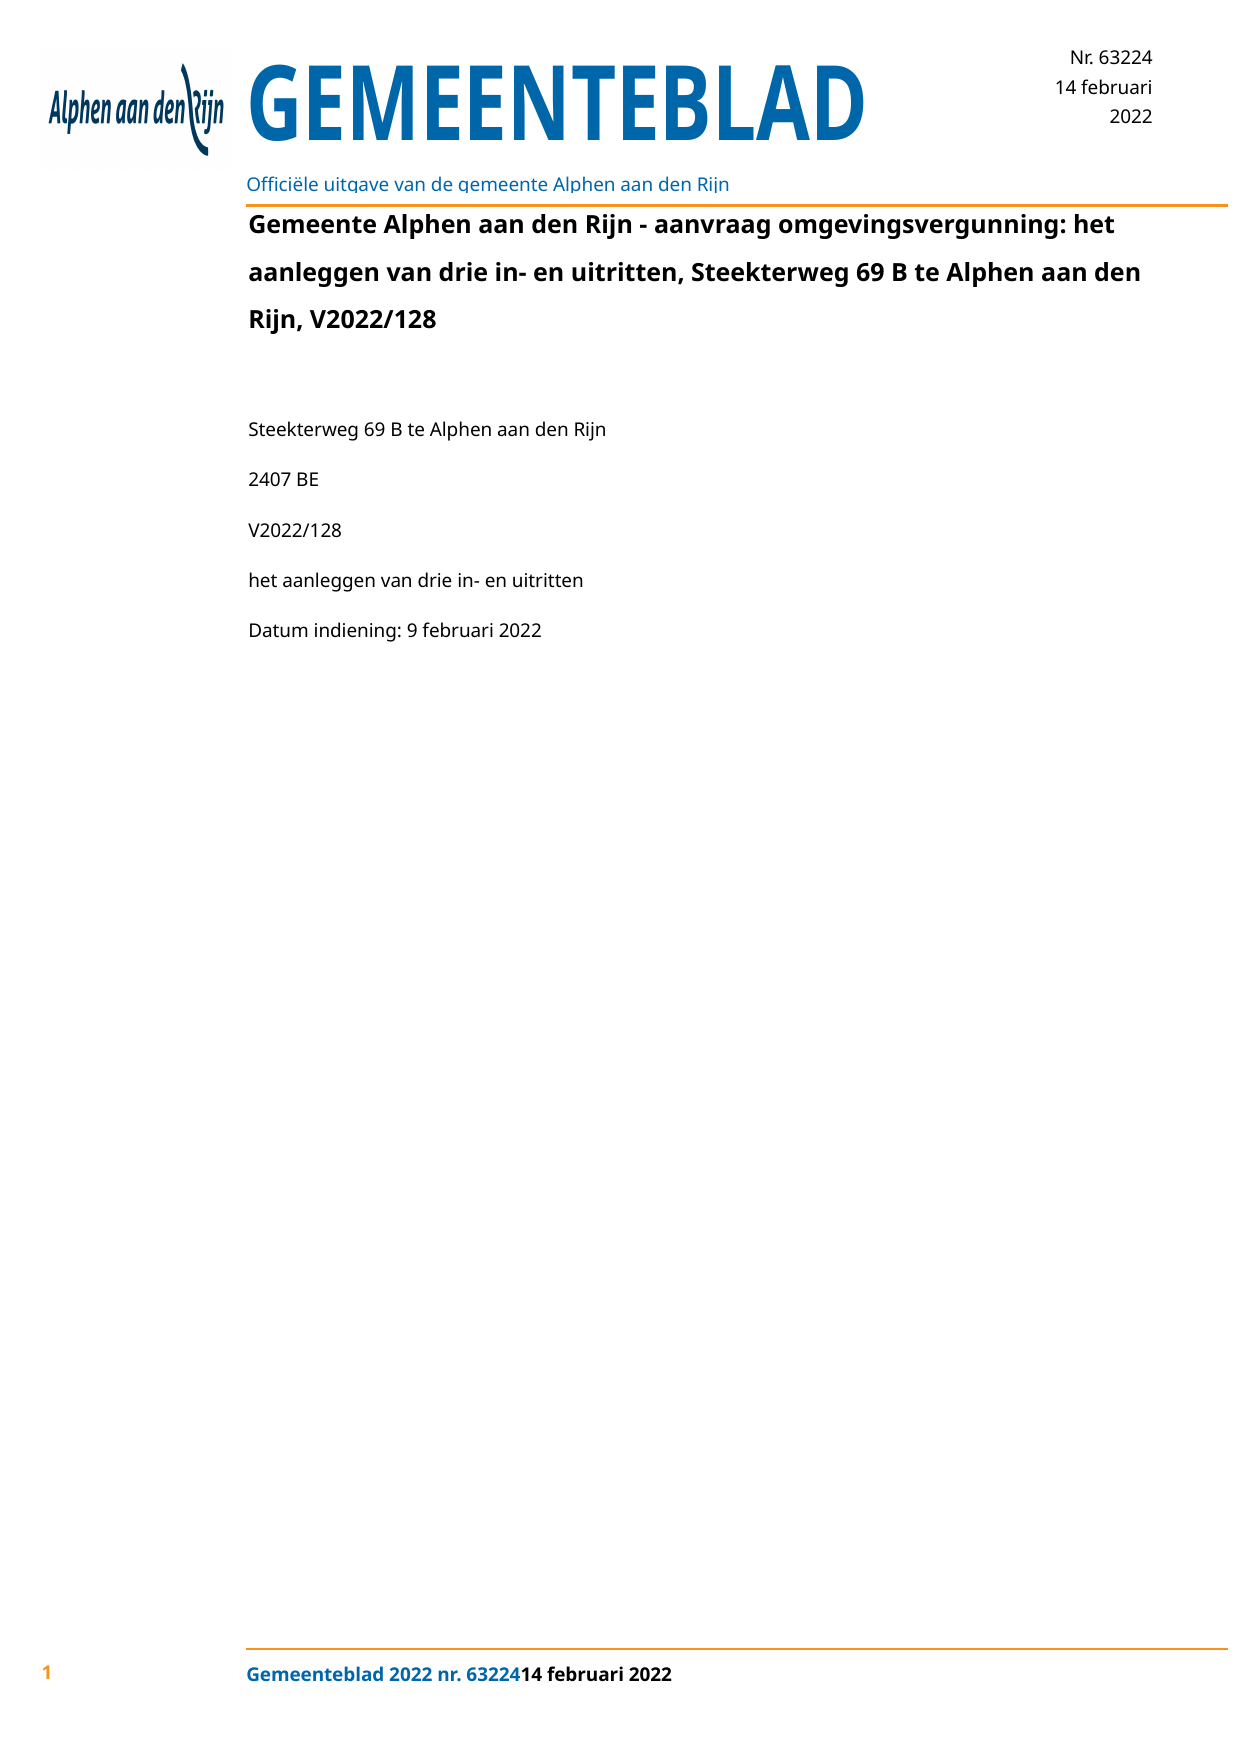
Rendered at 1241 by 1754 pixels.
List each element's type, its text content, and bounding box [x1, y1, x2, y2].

text 2407 BE [248, 466, 1152, 492]
text het aanleggen van drie in- en uitritten [248, 567, 1152, 593]
text Datum indiening: 9 februari 2022 [248, 618, 1152, 643]
picture [41, 47, 231, 172]
text Steekterweg 69 B te Alphen aan den Rijn [248, 416, 1152, 442]
text Gemeente Alphen aan den Rijn - aanvraag omgevingsvergunning: het aanleggen van drie in- en uitritten, Steekterweg 69 B te Alphen aan den Rijn, V2022/128 [248, 207, 1152, 336]
text V2022/128 [248, 517, 1152, 542]
